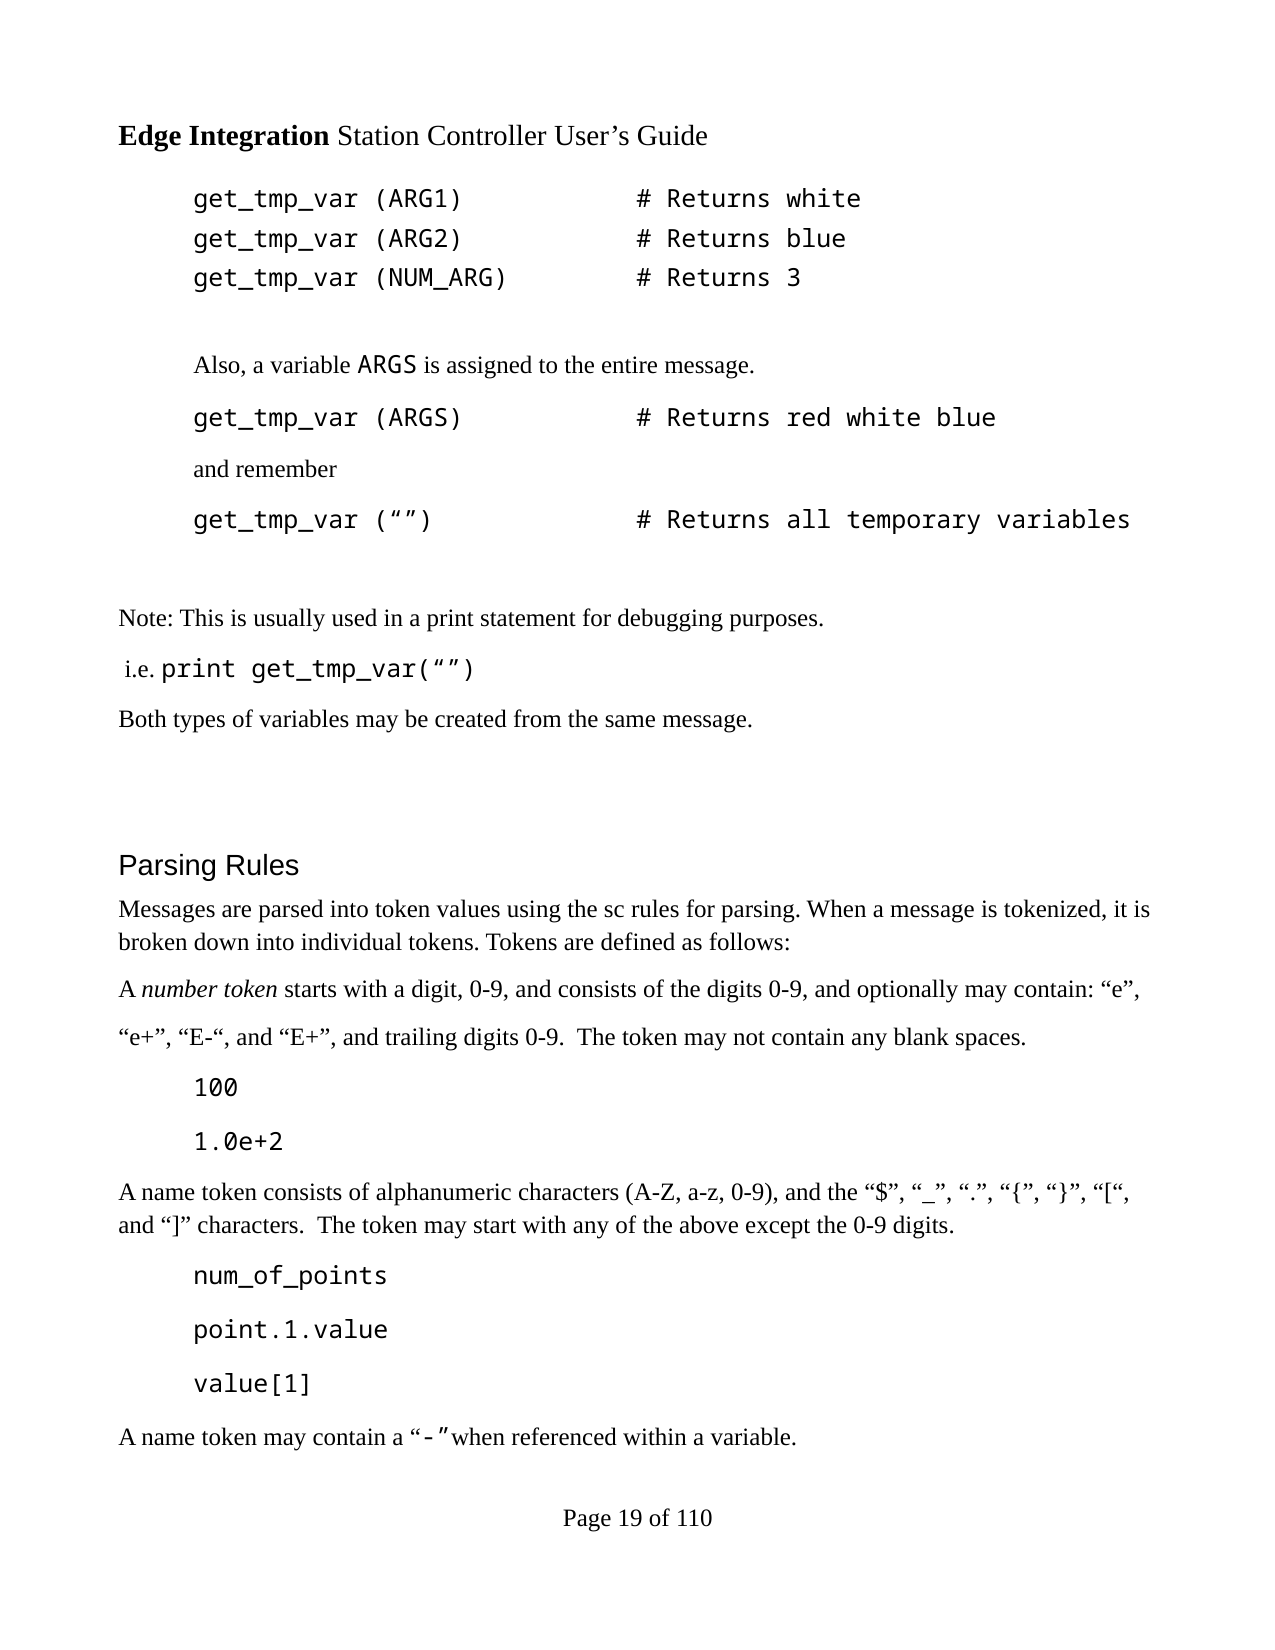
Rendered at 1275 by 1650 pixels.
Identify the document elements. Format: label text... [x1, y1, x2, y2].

text point.1.value [193, 1311, 1157, 1346]
text 1.0e+2 [193, 1123, 1157, 1157]
text get_tmp_var (“”) # Returns all temporary variables [193, 501, 1157, 535]
text Also, a variable ARGS is assigned to the entire message. [193, 346, 1157, 380]
text i.e. print get_tmp_var(“”) [118, 650, 1157, 684]
text get_tmp_var (ARG1) # Returns white [193, 181, 1157, 215]
text num_of_points [193, 1258, 1157, 1292]
text value[1] [193, 1365, 1157, 1399]
text Both types of variables may be created from the same message. [118, 704, 1157, 733]
text get_tmp_var (ARGS) # Returns red white blue [193, 400, 1157, 434]
text “e+”, “E-“, and “E+”, and trailing digits 0-9. The token may not contain any blank spaces. [118, 1022, 1157, 1051]
text get_tmp_var (NUM_ARG) # Returns 3 [193, 259, 1157, 293]
text Note: This is usually used in a print statement for debugging purposes. [118, 603, 1157, 631]
text A name token may contain a “-”when referenced within a variable. [118, 1419, 1157, 1453]
text get_tmp_var (ARG2) # Returns blue [193, 220, 1157, 254]
text A name token consists of alphanumeric characters (A-Z, a-z, 0-9), and the “$”, “_”, “.”, “{”, “}”, “[“, and “]” characters. The token may start with any of the above except the 0-9 digits. [118, 1177, 1157, 1239]
text 100 [193, 1069, 1157, 1104]
text and remember [193, 454, 1157, 482]
subtitle Parsing Rules [118, 848, 1157, 881]
text Messages are parsed into token values using the sc rules for parsing. When a message is tokenized, it is broken down into individual tokens. Tokens are defined as follows: [118, 894, 1157, 956]
text A number token starts with a digit, 0-9, and consists of the digits 0-9, and optionally may contain: “e”, [118, 974, 1157, 1003]
